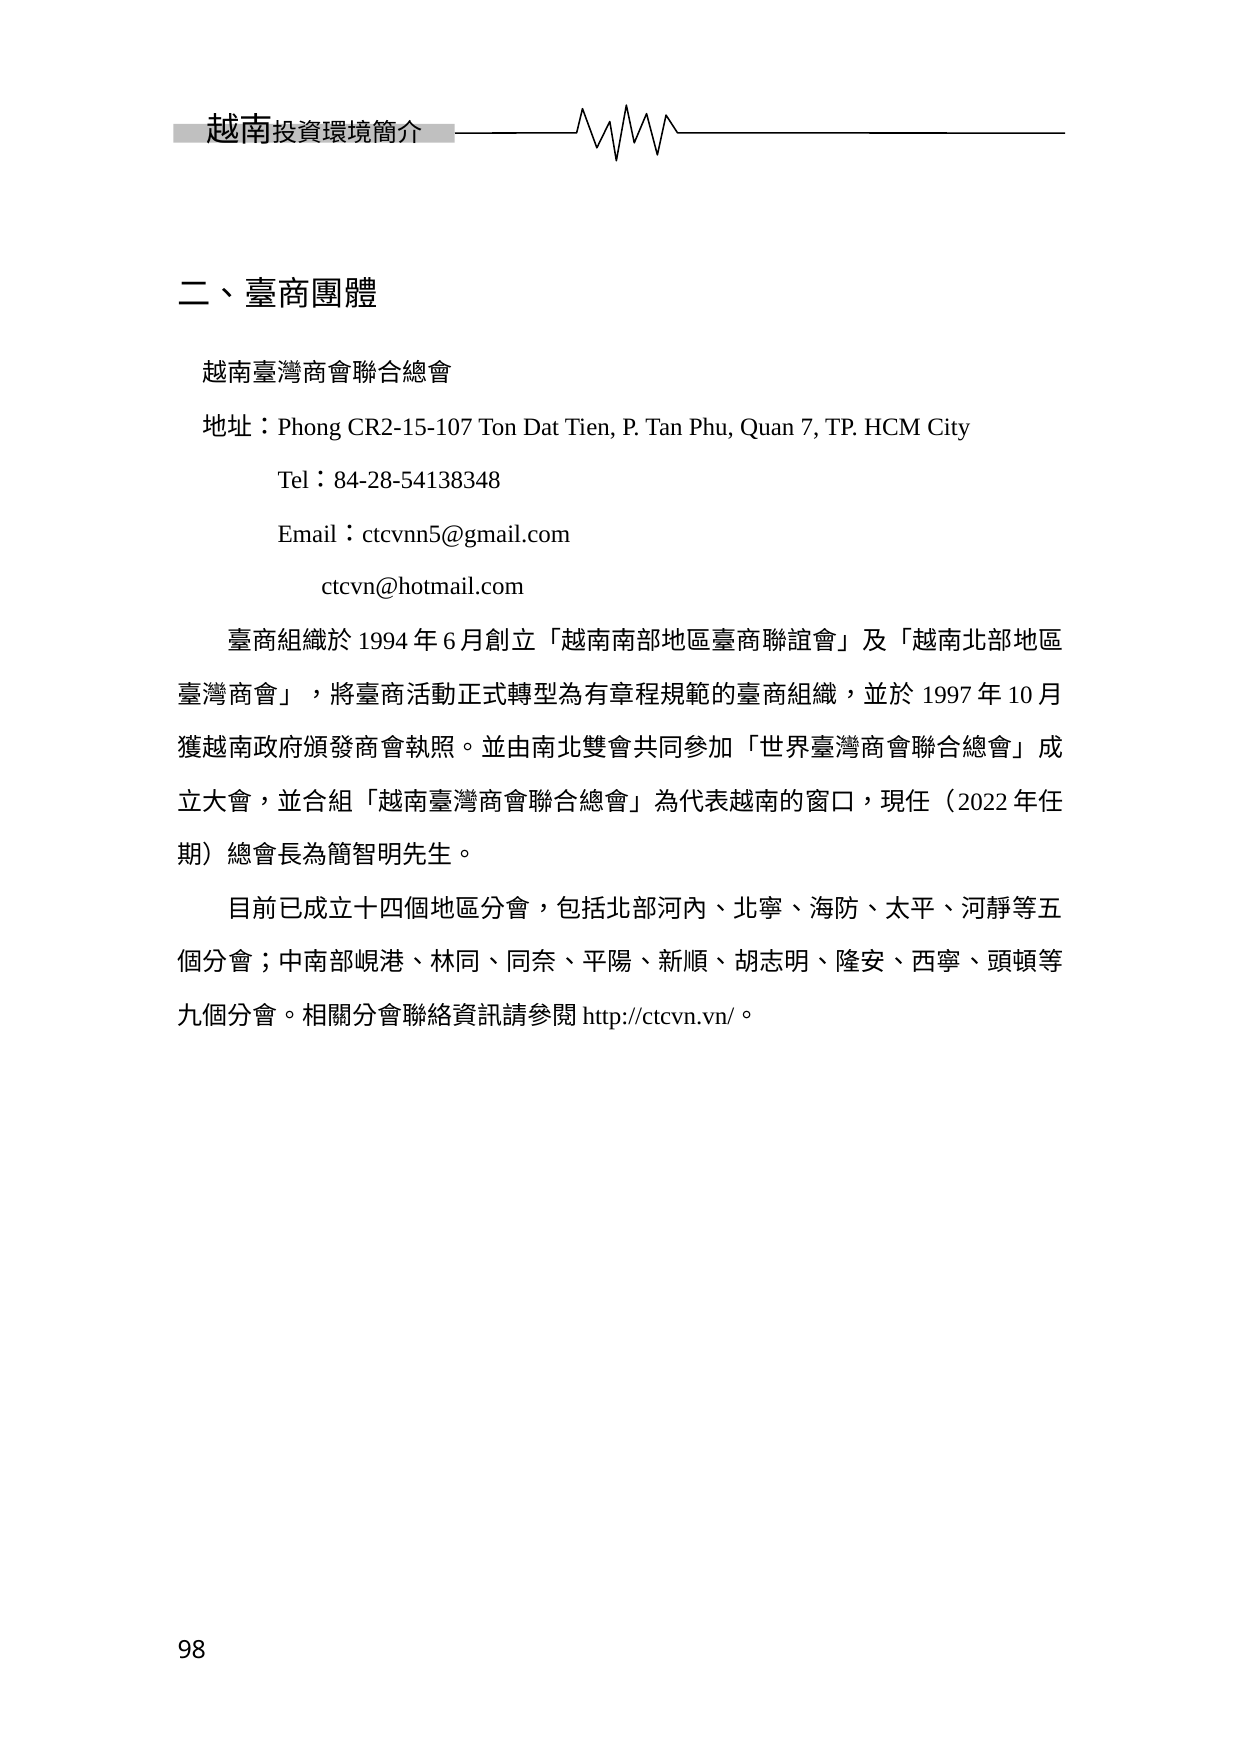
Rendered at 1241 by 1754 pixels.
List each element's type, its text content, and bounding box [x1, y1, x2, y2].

text 地址：Phong CR2-15-107 Ton Dat Tien, P. Tan Phu, Quan 7, TP. HCM City [202, 398, 1063, 451]
text ctcvn@hotmail.com [202, 558, 1063, 612]
text 越南臺灣商會聯合總會 [202, 344, 1063, 398]
text Email：ctcvnn5@gmail.com [202, 505, 1063, 558]
text 臺商組織於1994年6月創立「越南南部地區臺商聯誼會」及「越南北部地區臺灣商會」，將臺商活動正式轉型為有章程規範的臺商組織，並於1997年10月獲越南政府頒發商會執照。並由南北雙會共同參加「世界臺灣商會聯合總會」成立大會，並合組「越南臺灣商會聯合總會」為代表越南的窗口，現任（2022年任期）總會長為簡智明先生。 [177, 612, 1063, 880]
text 目前已成立十四個地區分會，包括北部河內、北寧、海防、太平、河靜等五個分會；中南部峴港、林同、同奈、平陽、新順、胡志明、隆安、西寧、頭頓等九個分會。相關分會聯絡資訊請參閱http://ctcvn.vn/。 [177, 880, 1063, 1040]
text 二、臺商團體 [177, 264, 1063, 317]
text Tel：84-28-54138348 [202, 451, 1063, 505]
